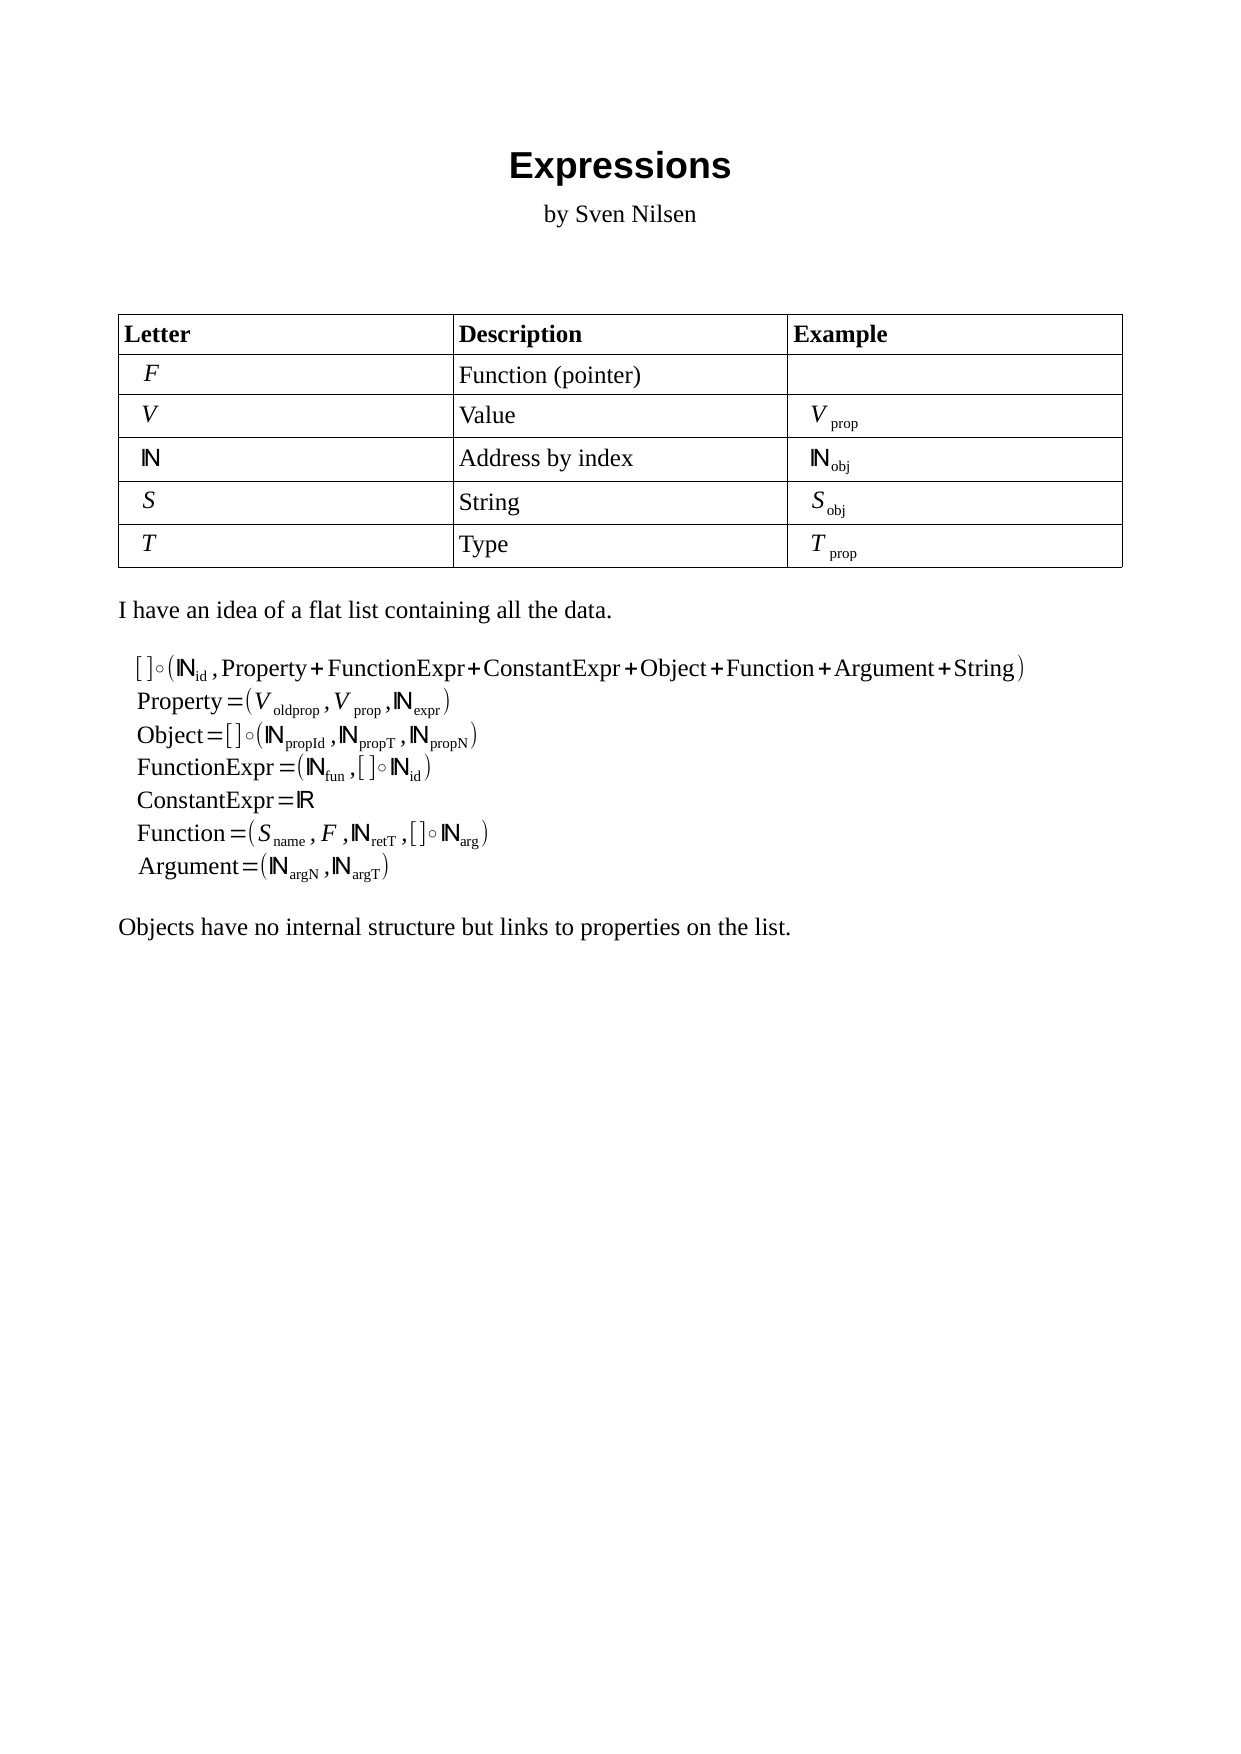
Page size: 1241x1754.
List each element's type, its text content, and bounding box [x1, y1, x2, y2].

text I have an idea of a flat list containing all the data. [118, 596, 1122, 624]
table_cell [788, 438, 1122, 481]
table_cell [119, 525, 453, 567]
table_cell [119, 395, 453, 437]
table_header Example [788, 315, 1122, 354]
table_cell Function (pointer) [454, 355, 787, 394]
text Objects have no internal structure but links to properties on the list. [118, 912, 1122, 941]
table_cell [788, 525, 1122, 567]
table_cell Type [454, 525, 787, 567]
table_header Letter [119, 315, 453, 354]
title Expressions [118, 143, 1122, 186]
table_header Description [454, 315, 787, 354]
table_cell [788, 395, 1122, 437]
table_cell Address by index [454, 438, 787, 481]
table_cell [788, 482, 1122, 524]
table_cell String [454, 482, 787, 524]
table_cell [119, 438, 453, 481]
table_cell [119, 355, 453, 394]
table_cell [119, 482, 453, 524]
table_cell [788, 355, 1122, 394]
table_cell Value [454, 395, 787, 437]
text by Sven Nilsen [118, 199, 1122, 227]
